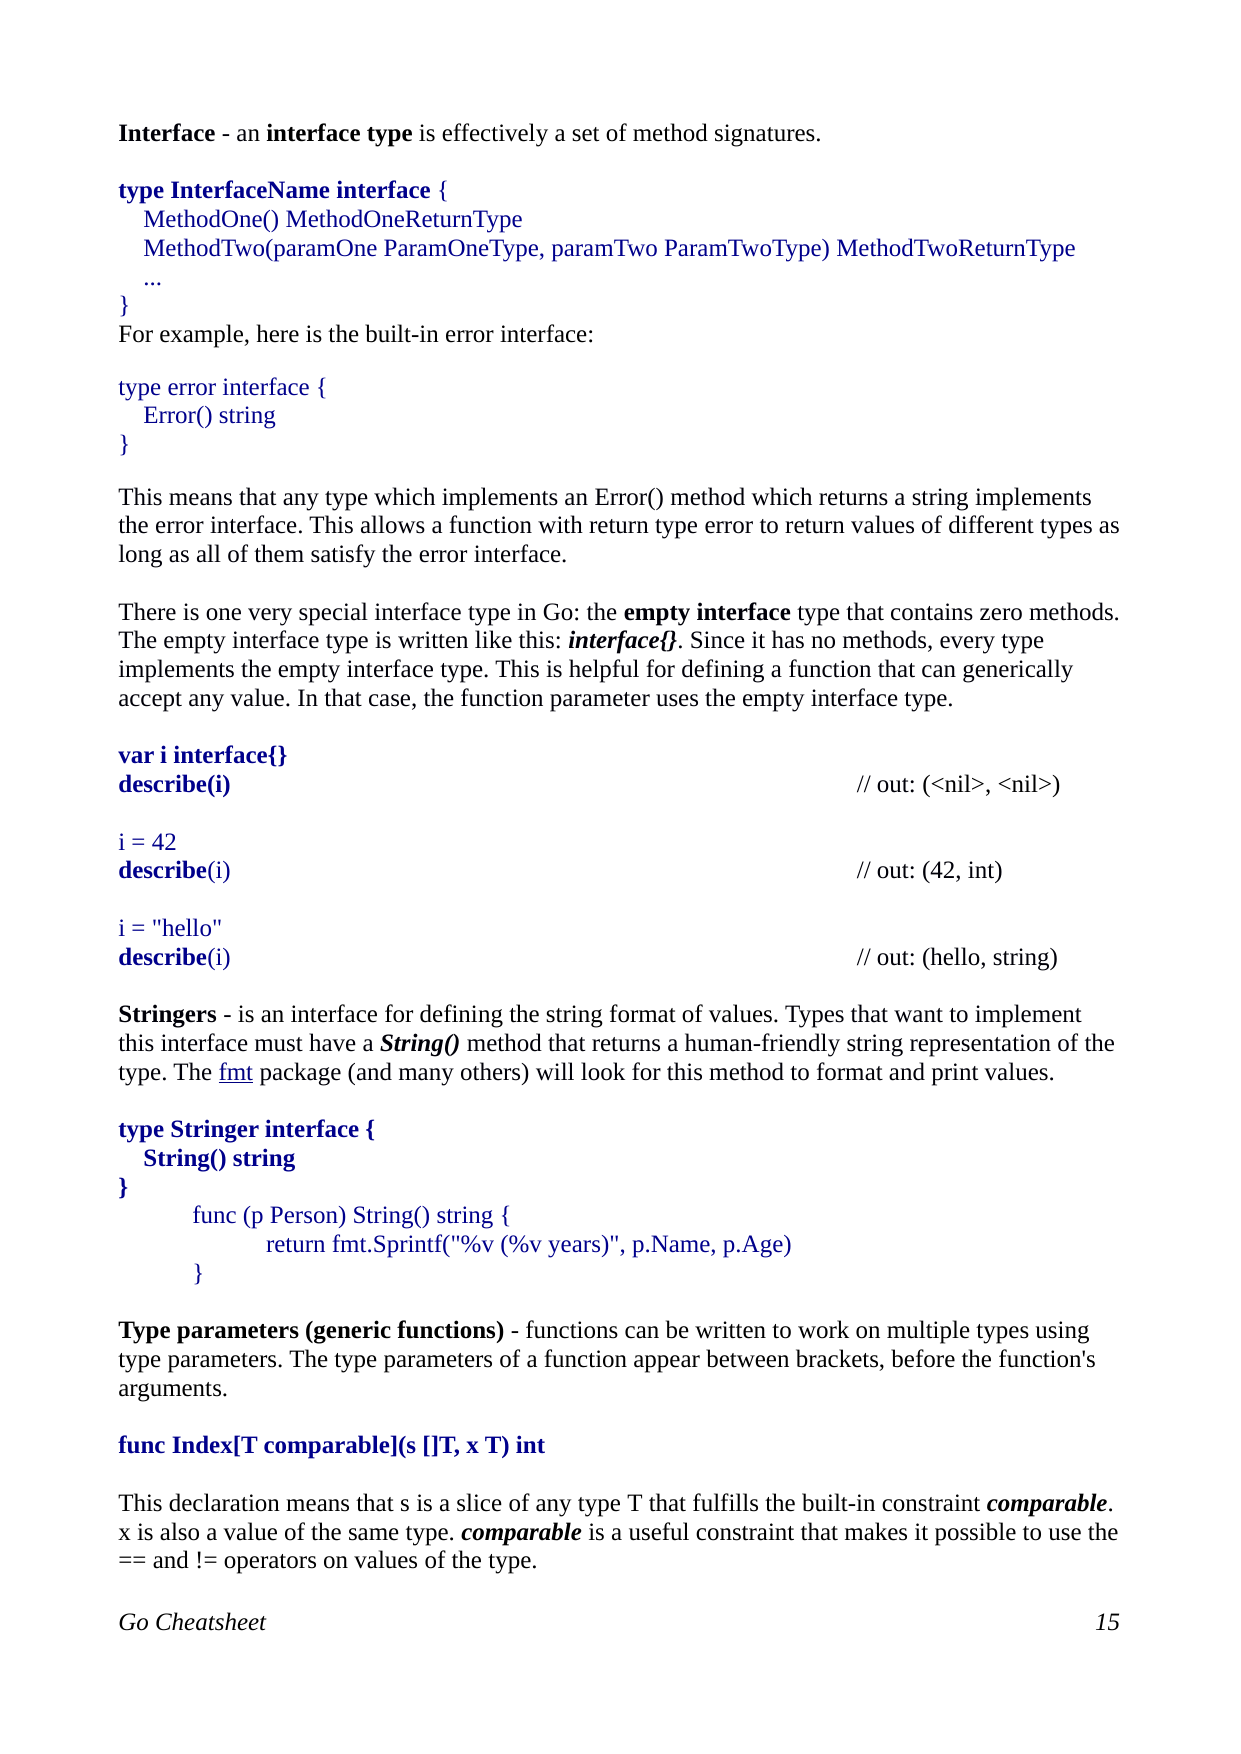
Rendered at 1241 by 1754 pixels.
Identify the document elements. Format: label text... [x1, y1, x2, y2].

text This declaration means that s is a slice of any type T that fulfills the built-in constraint comparable. x is also a value of the same type. comparable is a useful constraint that makes it possible to use the == and != operators on values of the type. [118, 1488, 1122, 1574]
text i = 42 [118, 827, 1122, 855]
text } [118, 1258, 1122, 1287]
text Stringers - is an interface for defining the string format of values. Types that want to implement this interface must have a String() method that returns a human-friendly string representation of the type. The fmt package (and many others) will look for this method to format and print values. [118, 999, 1122, 1085]
text This means that any type which implements an Error() method which returns a string implements the error interface. This allows a function with return type error to return values of different types as long as all of them satisfy the error interface. [118, 482, 1122, 568]
text Error() string [118, 401, 1122, 429]
text ... [118, 262, 1122, 291]
text } [118, 429, 1122, 458]
text func (p Person) String() string { [118, 1200, 1122, 1229]
text Interface - an interface type is effectively a set of method signatures. [118, 118, 1122, 147]
text describe(i) // out: (<nil>, <nil>) [118, 769, 1122, 798]
text var i interface{} [118, 740, 1122, 769]
subtitle Type parameters (generic functions) - functions can be written to work on multiple types using type parameters. The type parameters of a function appear between brackets, before the function's arguments. [118, 1315, 1122, 1402]
text String() string [118, 1143, 1122, 1172]
text func Index[T comparable](s []T, x T) int [118, 1430, 1122, 1459]
text MethodTwo(paramOne ParamOneType, paramTwo ParamTwoType) MethodTwoReturnType [118, 233, 1122, 262]
text describe(i) // out: (hello, string) [118, 942, 1122, 970]
text return fmt.Sprintf("%v (%v years)", p.Name, p.Age) [118, 1229, 1122, 1258]
text type Stringer interface { [118, 1114, 1122, 1143]
text type InterfaceName interface { [118, 176, 1122, 204]
text There is one very special interface type in Go: the empty interface type that contains zero methods. The empty interface type is written like this: interface{}. Since it has no methods, every type implements the empty interface type. This is helpful for defining a function that can generically accept any value. In that case, the function parameter uses the empty interface type. [118, 597, 1122, 712]
text } [118, 1172, 1122, 1200]
text i = "hello" [118, 913, 1122, 942]
text describe(i) // out: (42, int) [118, 855, 1122, 884]
text } [118, 291, 1122, 319]
text For example, here is the built-in error interface: [118, 319, 1122, 348]
text type error interface { [118, 372, 1122, 401]
text MethodOne() MethodOneReturnType [118, 204, 1122, 233]
